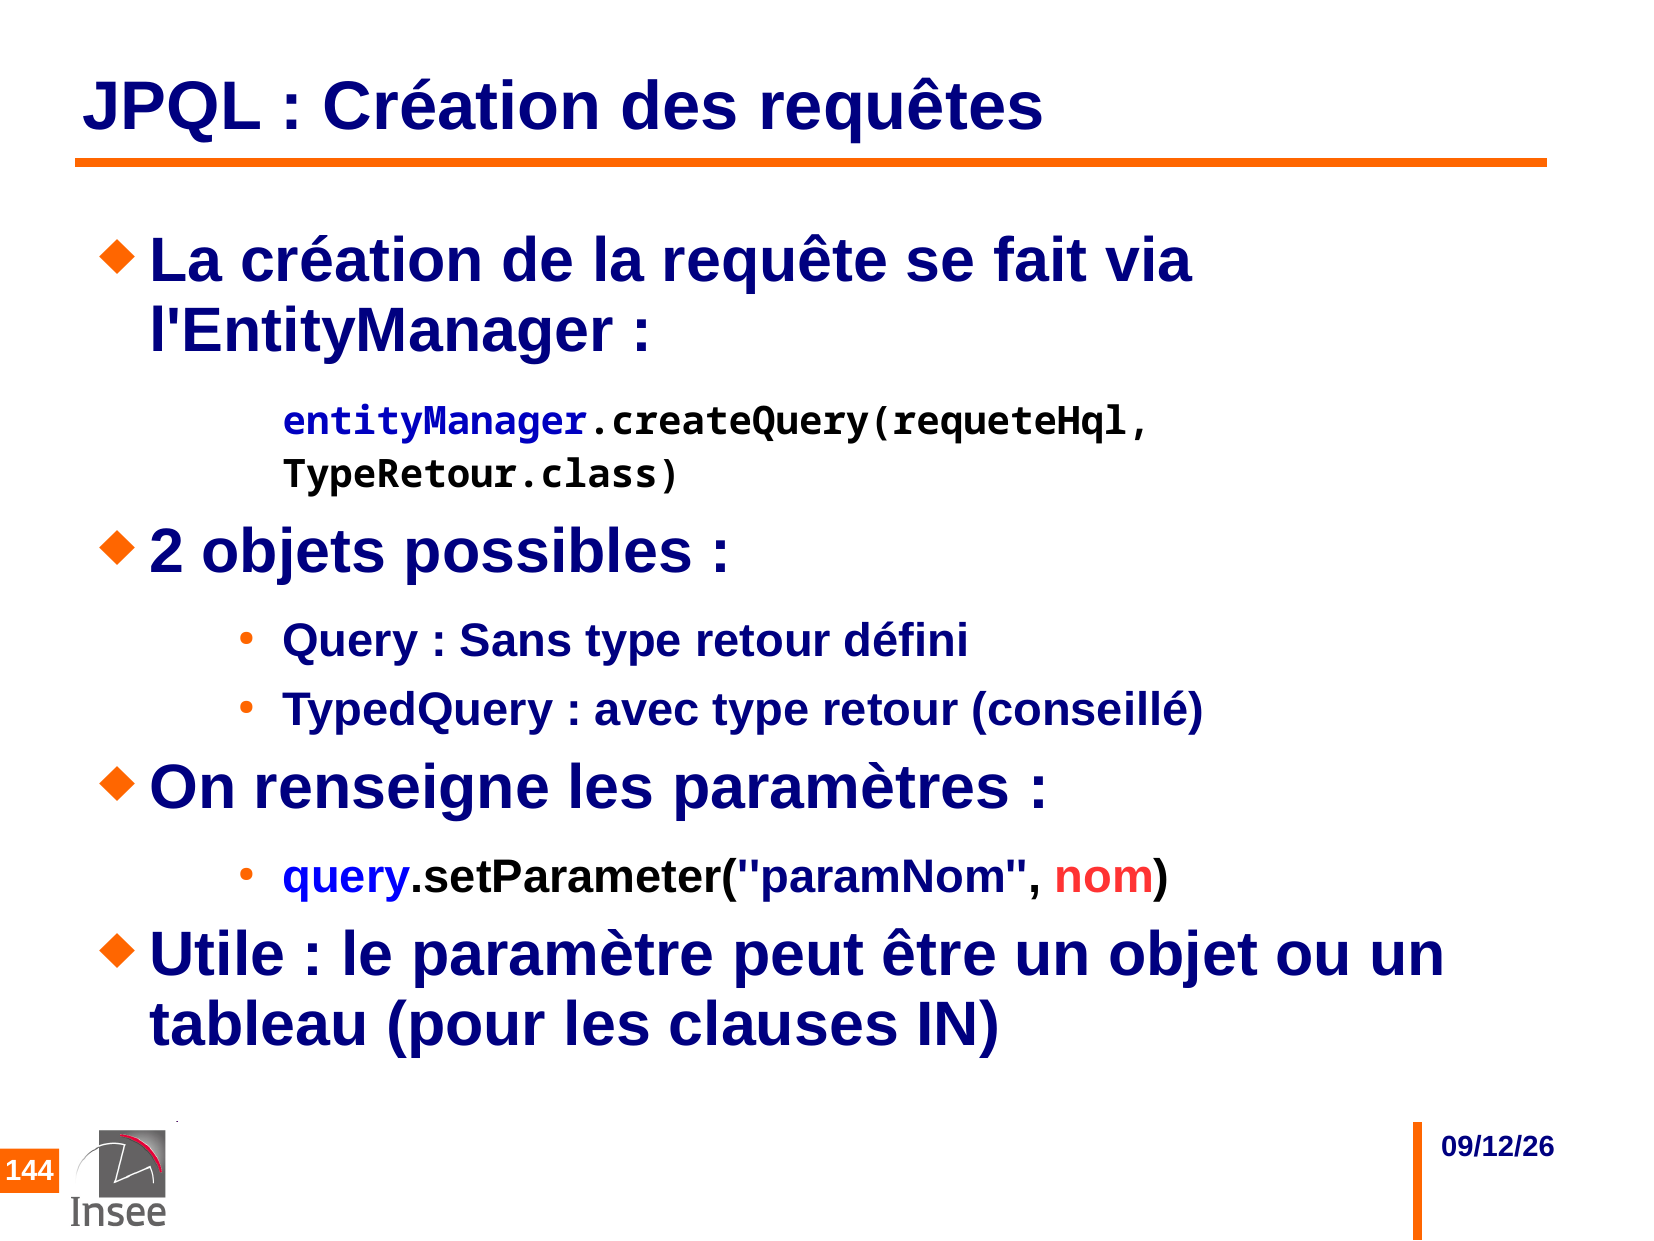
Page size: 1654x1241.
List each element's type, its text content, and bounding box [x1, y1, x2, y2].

title JPQL : Création des requêtes [82, 49, 1619, 163]
picture [62, 1121, 178, 1241]
list La création de la requête se fait via l'EntityManager : entityManager.createQuery(requeteHql, TypeRetour.class) 2 objets possibles : Query : Sans type retour défini TypedQuery : avec type retour (conseillé) On renseigne les paramètres : query.setParameter(''paramNom'', nom) Utile : le paramètre peut être un objet ou un tableau (pour les clauses IN) [82, 224, 1571, 1063]
